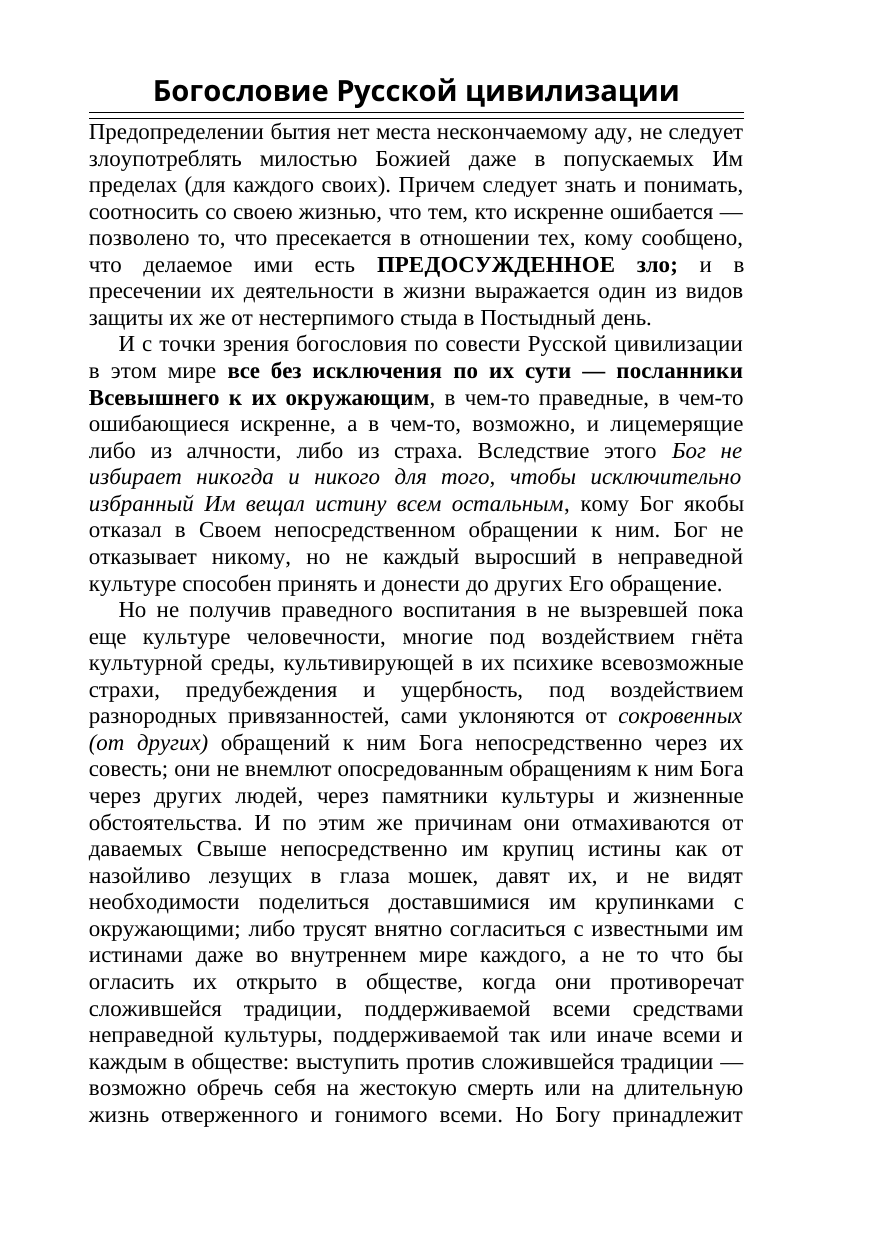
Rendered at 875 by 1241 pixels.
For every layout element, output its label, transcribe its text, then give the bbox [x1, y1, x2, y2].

text Но не получив праведного воспитания в не вызревшей пока еще культуре человечности, многие под воздействием гнёта культурной среды, культивирующей в их психике всевозможные страхи, предубеждения и ущербность, под воздействием разнородных привязанностей, сами уклоняются от сокровенных (от других) обращений к ним Бога непосредственно через их совесть; они не внемлют опосредованным обращениям к ним Бога через других людей, через памятники культуры и жизненные обстоятельства. И по этим же причинам они отмахиваются от даваемых Свыше непосредственно им крупиц истины как от назойливо лезущих в глаза мошек, давят их, и не видят необходимости поделиться доставшимися им крупинками с окружающими; либо трусят внятно согласиться с известными им истинами даже во внутреннем мире каждого, а не то что бы огласить их открыто в обществе, когда они противоречат сложившейся традиции, поддерживаемой всеми средствами неправедной культуры, поддерживаемой так или иначе всеми и каждым в обществе: выступить против сложившейся традиции — возможно обречь себя на жестокую смерть или на длительную жизнь отверженного и гонимого всеми. Но Богу принадлежит [89, 596, 744, 1127]
text И с точки зрения богословия по совести Русской цивилизации в этом мире все без исключения по их сути — посланники Всевышнего к их окружающим, в чем-то праведные, в чем-то ошибающиеся искренне, а в чем-то, возможно, и лицемерящие либо из алчности, либо из страха. Вследствие этого Бог не избирает никогда и никого для того, чтобы исключительно избранный Им вещал истину всем остальным, кому Бог якобы отказал в Своем непосредственном обращении к ним. Бог не отказывает никому, но не каждый выросший в неправедной культуре способен принять и донести до других Его обращение. [89, 330, 744, 596]
text Предопределении бытия нет места нескончаемому аду, не следует злоупотреблять милостью Божией даже в попускаемых Им пределах (для каждого своих). Причем следует знать и понимать, соотносить со своею жизнью, что тем, кто искренне ошибается — позволено то, что пресекается в отношении тех, кому сообщено, что делаемое ими есть ПРЕДОСУЖДЕННОЕ зло; и в пресечении их деятельности в жизни выражается один из видов защиты их же от нестерпимого стыда в Постыдный день. [89, 119, 744, 330]
